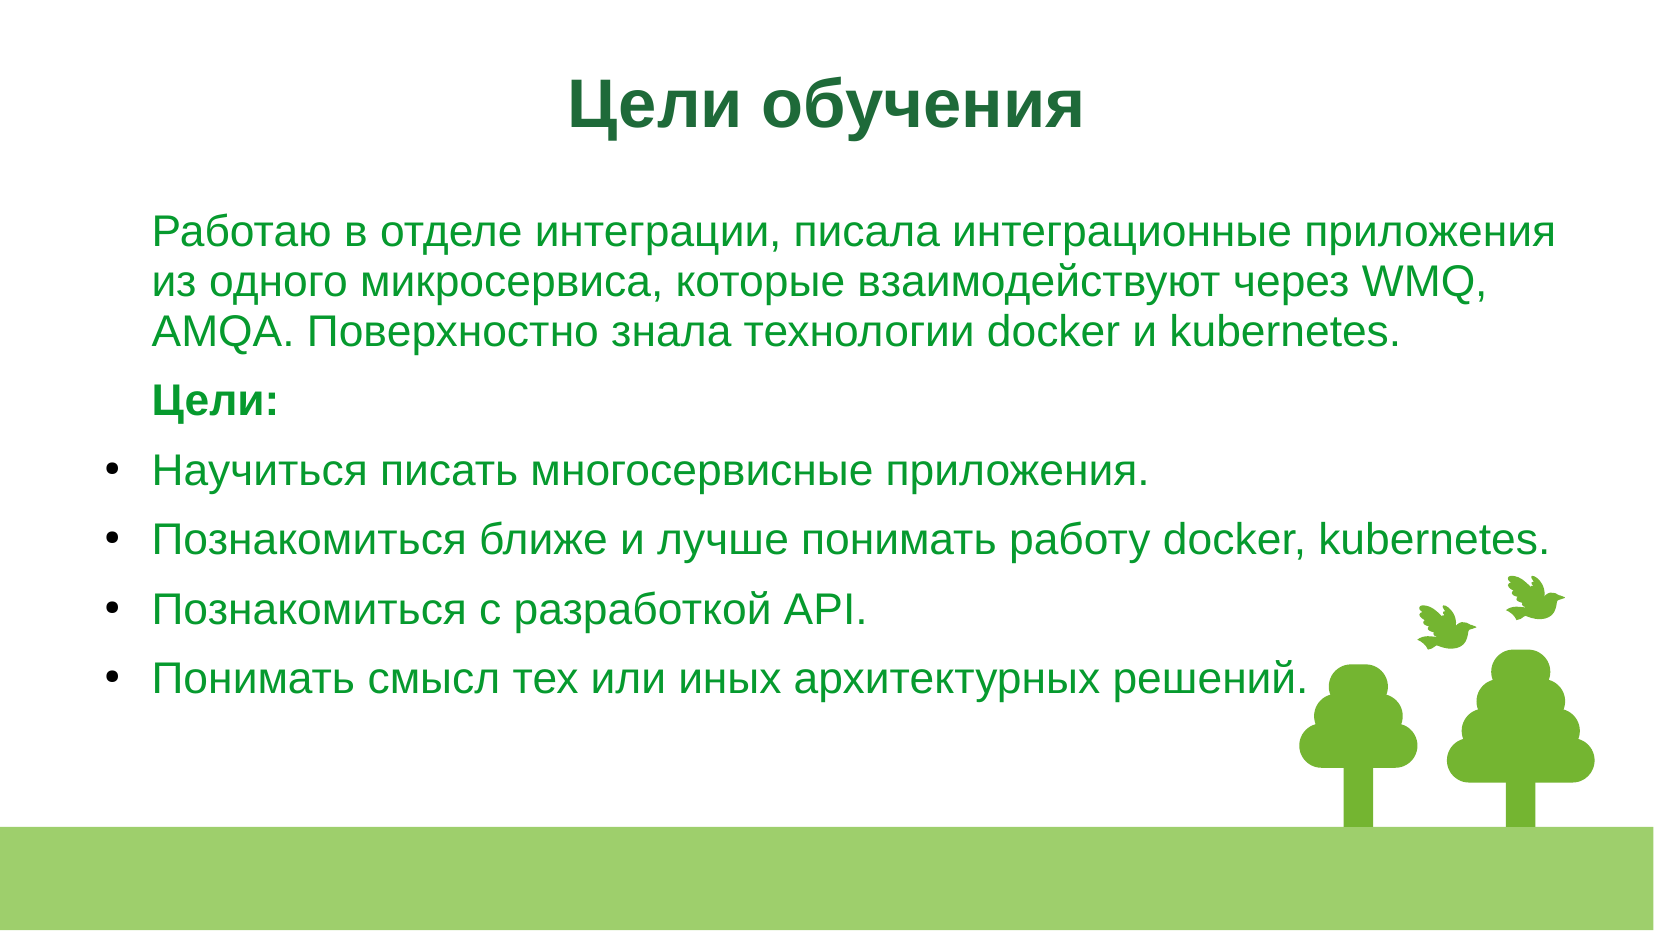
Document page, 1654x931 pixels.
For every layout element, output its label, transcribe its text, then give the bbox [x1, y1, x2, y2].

list Работаю в отделе интеграции, писала интеграционные приложения из одного микросервиса, которые взаимодействуют через WMQ, AMQA. Поверхностно знала технологии docker и kubernetes. Цели: Научиться писать многосервисные приложения. Познакомиться ближе и лучше понимать работу docker, kubernetes. Познакомиться с разработкой API. Понимать смысл тех или иных архитектурных решений. [88, 206, 1565, 739]
title Цели обучения [88, 29, 1565, 178]
